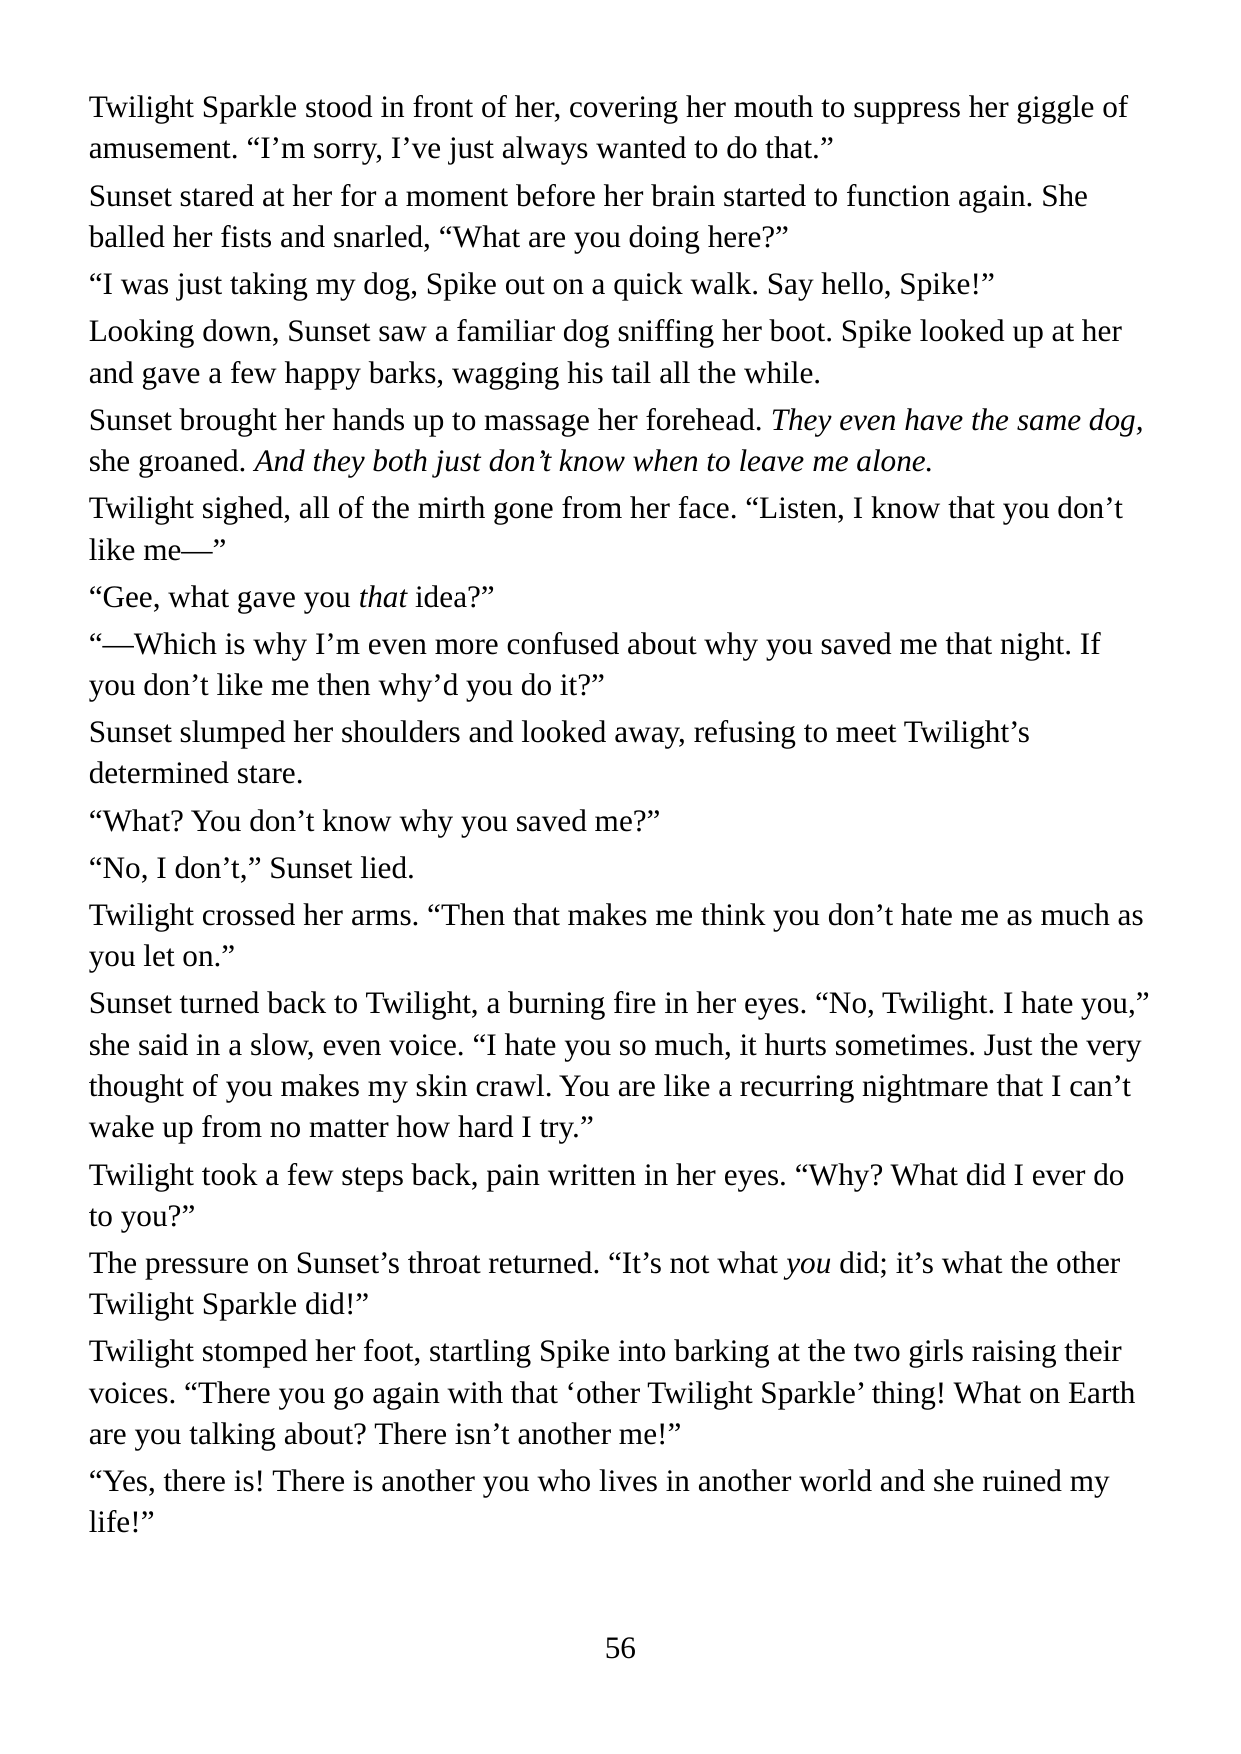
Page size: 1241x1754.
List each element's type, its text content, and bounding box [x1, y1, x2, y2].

text “No, I don’t,” Sunset lied. [88, 849, 1152, 885]
text Twilight Sparkle stood in front of her, covering her mouth to suppress her giggle of amusement. “I’m sorry, I’ve just always wanted to do that.” [88, 88, 1152, 166]
text The pressure on Sunset’s throat returned. “It’s not what you did; it’s what the other Twilight Sparkle did!” [88, 1244, 1152, 1321]
text “I was just taking my dog, Spike out on a quick walk. Say hello, Spike!” [88, 265, 1152, 301]
text “—Which is why I’m even more confused about why you saved me that night. If you don’t like me then why’d you do it?” [88, 625, 1152, 702]
text Sunset brought her hands up to massage her forehead. They even have the same dog, she groaned. And they both just don’t know when to leave me alone. [88, 401, 1152, 478]
text “Gee, what gave you that idea?” [88, 578, 1152, 614]
text Twilight sighed, all of the mirth gone from her face. “Listen, I know that you don’t like me—” [88, 489, 1152, 567]
text Twilight stomped her foot, startling Spike into barking at the two girls raising their voices. “There you go again with that ‘other Twilight Sparkle’ thing! What on Earth are you talking about? There isn’t another me!” [88, 1333, 1152, 1451]
text “Yes, there is! There is another you who lives in another world and she ruined my life!” [88, 1462, 1152, 1539]
text Sunset turned back to Twilight, a burning fire in her eyes. “No, Twilight. I hate you,” she said in a slow, even voice. “I hate you so much, it hurts sometimes. Just the very thought of you makes my skin crawl. You are like a recurring nightmare that I can’t wake up from no matter how hard I try.” [88, 985, 1152, 1144]
text Twilight crossed her arms. “Then that makes me think you don’t hate me as much as you let on.” [88, 896, 1152, 973]
text “What? You don’t know why you saved me?” [88, 802, 1152, 838]
text Sunset stared at her for a moment before her brain started to function again. She balled her fists and snarled, “What are you doing here?” [88, 177, 1152, 254]
text Sunset slumped her shoulders and looked away, refusing to meet Twilight’s determined stare. [88, 713, 1152, 791]
text Looking down, Sunset saw a familiar dog sniffing her boot. Spike looked up at her and gave a few happy barks, wagging his tail all the while. [88, 313, 1152, 390]
text Twilight took a few steps back, pain written in her eyes. “Why? What did I ever do to you?” [88, 1156, 1152, 1233]
